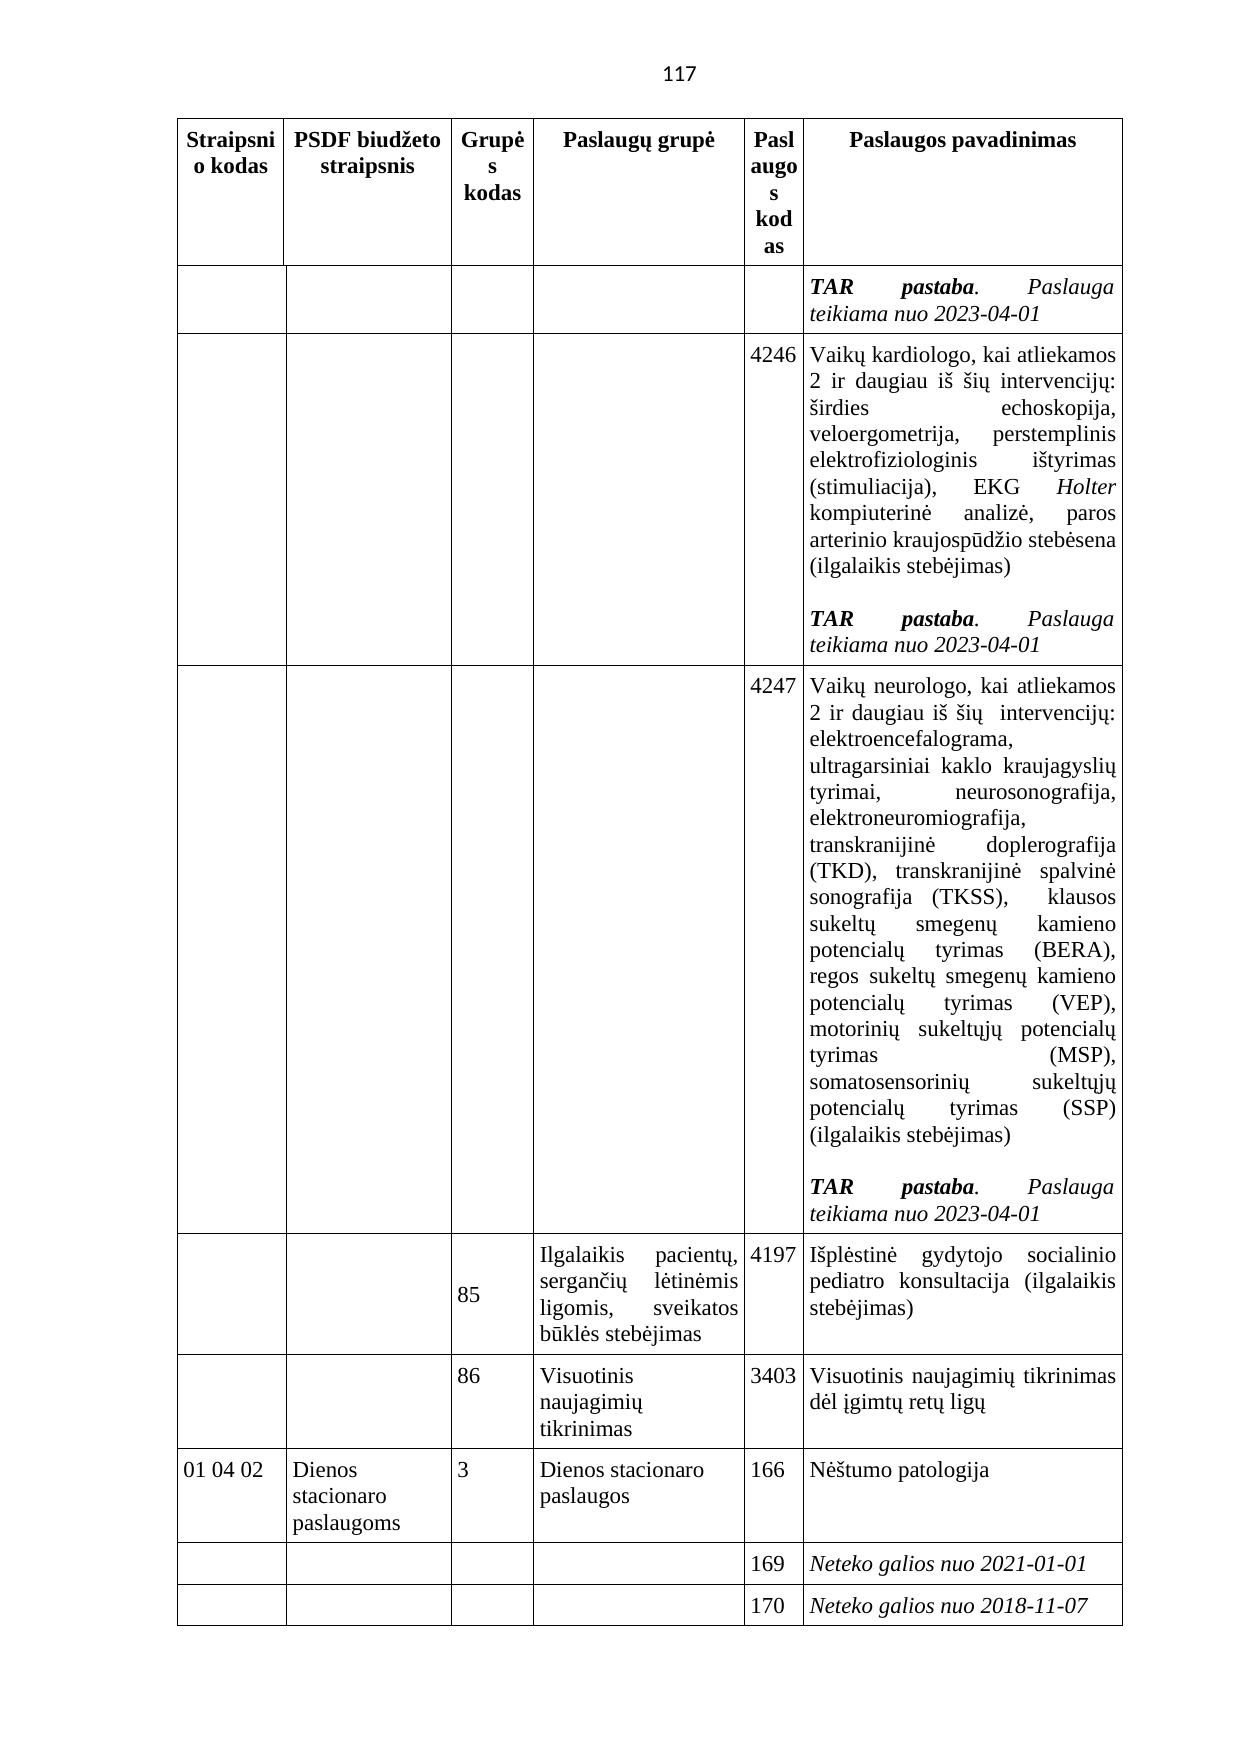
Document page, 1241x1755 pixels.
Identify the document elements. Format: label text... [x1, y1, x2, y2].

table_cell [178, 1543, 286, 1584]
table_header Straipsnio kodas [178, 119, 283, 265]
table_cell [534, 1585, 744, 1625]
table_cell Dienos stacionaro paslaugoms [287, 1449, 451, 1542]
table_header PSDF biudžeto straipsnis [284, 119, 451, 265]
table_cell [287, 1234, 451, 1354]
table_cell 166 [745, 1449, 803, 1542]
table_cell [287, 666, 451, 1233]
table_cell Išplėstinė gydytojo socialinio pediatro konsultacija (ilgalaikis stebėjimas) [804, 1234, 1122, 1354]
table_cell 170 [745, 1585, 803, 1625]
table_cell [745, 266, 803, 333]
table_cell [178, 666, 286, 1233]
table_header Paslaugų grupė [534, 119, 744, 265]
table_cell [178, 1585, 286, 1625]
table_cell [287, 334, 451, 664]
table_cell Visuotinis naujagimių tikrinimas [534, 1355, 744, 1448]
table_cell Vaikų kardiologo, kai atliekamos 2 ir daugiau iš šių intervencijų: širdies echoskopija, veloergometrija, perstemplinis elektrofiziologinis ištyrimas (stimuliacija), EKG Holter kompiuterinė analizė, paros arterinio kraujospūdžio stebėsena (ilgalaikis stebėjimas) TAR pastaba. Paslauga teikiama nuo 2023-04-01 [804, 334, 1122, 664]
table_cell 85 [452, 1234, 533, 1354]
table_cell 01 04 02 [178, 1449, 286, 1542]
table_cell [178, 1355, 286, 1448]
table_cell [534, 266, 744, 333]
table_cell [534, 666, 744, 1233]
table_cell TAR pastaba. Paslauga teikiama nuo 2023-04-01 [804, 266, 1122, 333]
table_cell 3403 [745, 1355, 803, 1448]
table_cell Dienos stacionaro paslaugos [534, 1449, 744, 1542]
table_cell [452, 334, 533, 664]
table_header Grupės kodas [452, 119, 533, 265]
table_cell [287, 1585, 451, 1625]
table_cell Vaikų neurologo, kai atliekamos 2 ir daugiau iš šių intervencijų: elektroencefalograma, ultragarsiniai kaklo kraujagyslių tyrimai, neurosonografija, elektroneuromiografija, transkranijinė doplerografija (TKD), transkranijinė spalvinė sonografija (TKSS), klausos sukeltų smegenų kamieno potencialų tyrimas (BERA), regos sukeltų smegenų kamieno potencialų tyrimas (VEP), motorinių sukeltųjų potencialų tyrimas (MSP), somatosensorinių sukeltųjų potencialų tyrimas (SSP) (ilgalaikis stebėjimas) TAR pastaba. Paslauga teikiama nuo 2023-04-01 [804, 666, 1122, 1233]
table_cell 3 [452, 1449, 533, 1542]
table_cell [287, 1543, 451, 1584]
table_cell [452, 666, 533, 1233]
table_cell 169 [745, 1543, 803, 1584]
table_cell 4246 [745, 334, 803, 664]
table_cell Neteko galios nuo 2018-11-07 [804, 1585, 1122, 1625]
table_cell [178, 266, 286, 333]
table_cell Ilgalaikis pacientų, sergančių lėtinėmis ligomis, sveikatos būklės stebėjimas [534, 1234, 744, 1354]
table_cell [534, 1543, 744, 1584]
table_cell 4197 [745, 1234, 803, 1354]
table_cell [178, 1234, 286, 1354]
table_cell [452, 1543, 533, 1584]
table_cell [178, 334, 286, 664]
table_cell [287, 1355, 451, 1448]
table_cell 4247 [745, 666, 803, 1233]
table_cell [534, 334, 744, 664]
table_cell [287, 266, 451, 333]
table_header Paslaugos kodas [745, 119, 803, 265]
table_cell [452, 1585, 533, 1625]
table_cell [452, 266, 533, 333]
table_header Paslaugos pavadinimas [804, 119, 1122, 265]
table_cell Visuotinis naujagimių tikrinimas dėl įgimtų retų ligų [804, 1355, 1122, 1448]
table_cell 86 [452, 1355, 533, 1448]
table_cell Nėštumo patologija [804, 1449, 1122, 1542]
table_cell Neteko galios nuo 2021-01-01 [804, 1543, 1122, 1584]
